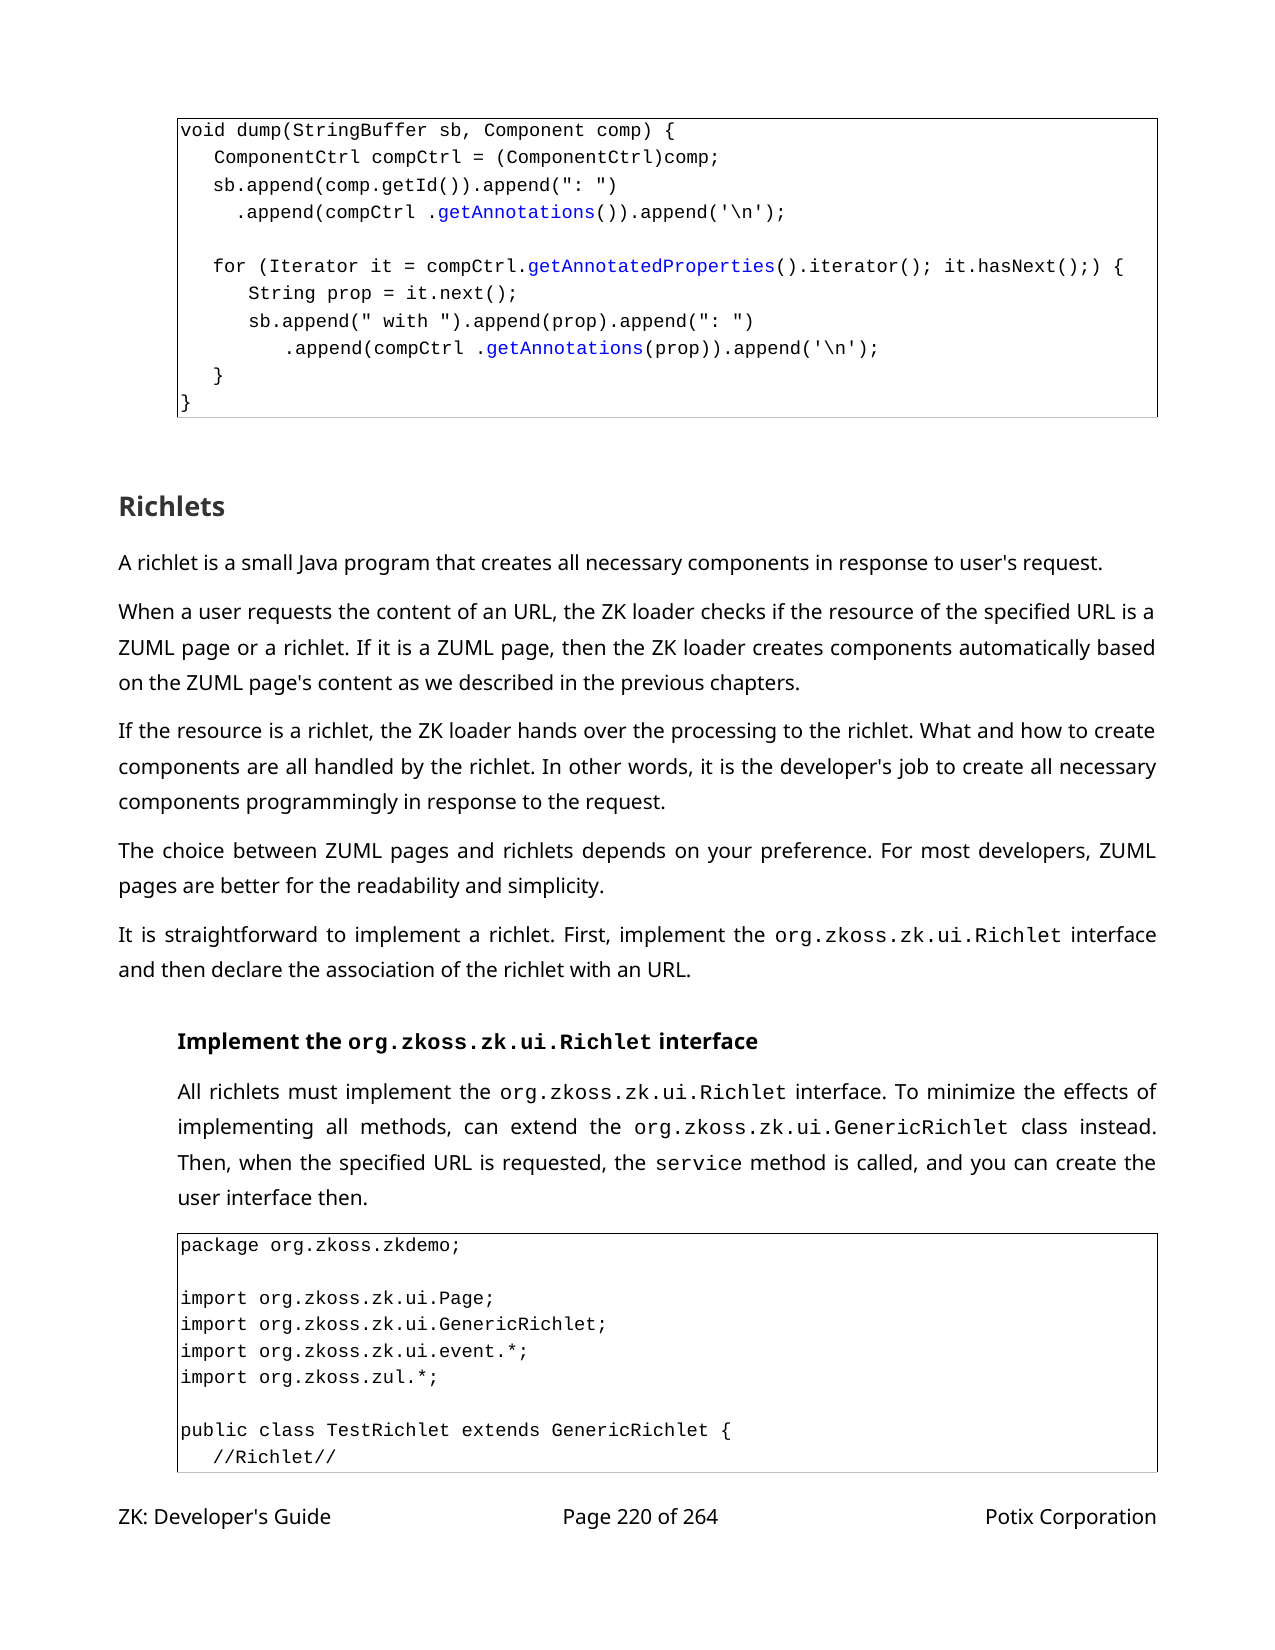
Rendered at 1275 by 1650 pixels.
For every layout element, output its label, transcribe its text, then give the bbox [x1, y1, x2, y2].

text for (Iterator it = compCtrl.getAnnotatedProperties().iterator(); it.hasNext();) { [178, 254, 1157, 278]
text String prop = it.next(); [178, 281, 1157, 306]
text When a user requests the content of an URL, the ZK loader checks if the resource of the specified URL is a ZUML page or a richlet. If it is a ZUML page, then the ZK loader creates components automatically based on the ZUML page's content as we described in the previous chapters. [118, 597, 1157, 696]
text A richlet is a small Java program that creates all necessary components in response to user's request. [118, 548, 1157, 577]
text } [178, 390, 1157, 417]
text } [178, 363, 1157, 387]
text .append(compCtrl .getAnnotations()).append('\n'); [178, 200, 1157, 224]
text sb.append(comp.getId()).append(": ") [178, 172, 1157, 197]
text All richlets must implement the org.zkoss.zk.ui.Richlet interface. To minimize the effects of implementing all methods, can extend the org.zkoss.zk.ui.GenericRichlet class instead. Then, when the specified URL is requested, the service method is called, and you can create the user interface then. [177, 1077, 1157, 1212]
text The choice between ZUML pages and richlets depends on your preference. For most developers, ZUML pages are better for the readability and simplicity. [118, 836, 1157, 899]
subtitle Implement the org.zkoss.zk.ui.Richlet interface [177, 1026, 1157, 1056]
text package org.zkoss.zkdemo; import org.zkoss.zk.ui.Page; import org.zkoss.zk.ui.GenericRichlet; import org.zkoss.zk.ui.event.*; import org.zkoss.zul.*; public class TestRichlet extends GenericRichlet { //Richlet// [178, 1234, 1157, 1472]
text ComponentCtrl compCtrl = (ComponentCtrl)comp; [178, 145, 1157, 169]
text .append(compCtrl .getAnnotations(prop)).append('\n'); [178, 336, 1157, 360]
text sb.append(" with ").append(prop).append(": ") [178, 308, 1157, 333]
text If the resource is a richlet, the ZK loader hands over the processing to the richlet. What and how to create components are all handled by the richlet. In other words, it is the developer's job to create all necessary components programmingly in response to the request. [118, 717, 1157, 815]
subtitle Richlets [118, 488, 1157, 525]
text void dump(StringBuffer sb, Component comp) { [178, 119, 1157, 142]
text It is straightforward to implement a richlet. First, implement the org.zkoss.zk.ui.Richlet interface and then declare the association of the richlet with an URL. [118, 920, 1157, 984]
